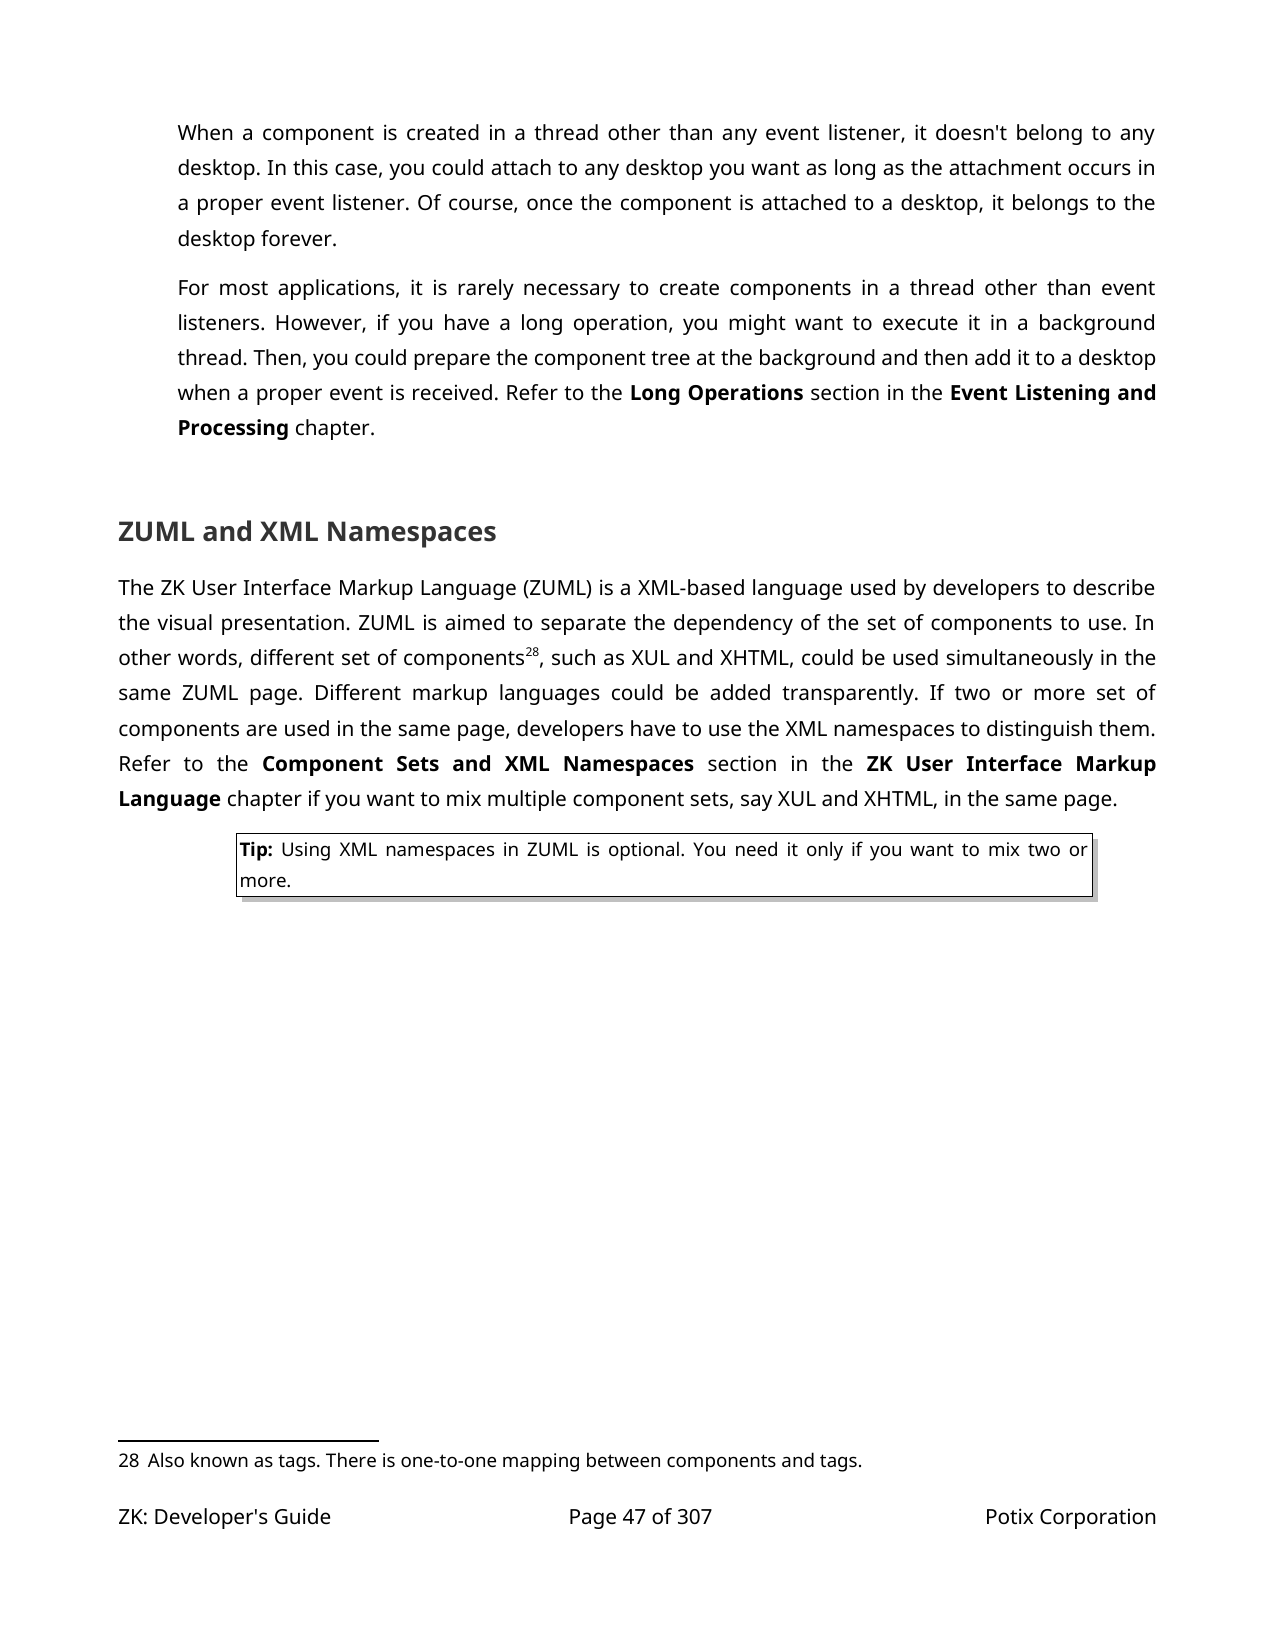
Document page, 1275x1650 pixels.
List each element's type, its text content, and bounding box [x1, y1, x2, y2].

text The ZK User Interface Markup Language (ZUML) is a XML-based language used by developers to describe the visual presentation. ZUML is aimed to separate the dependency of the set of components to use. In other words, different set of components, such as XUL and XHTML, could be used simultaneously in the same ZUML page. Different markup languages could be added transparently. If two or more set of components are used in the same page, developers have to use the XML namespaces to distinguish them. Refer to the Component Sets and XML Namespaces section in the ZK User Interface Markup Language chapter if you want to mix multiple component sets, say XUL and XHTML, in the same page. [118, 573, 1157, 812]
text For most applications, it is rarely necessary to create components in a thread other than event listeners. However, if you have a long operation, you might want to execute it in a background thread. Then, you could prepare the component tree at the background and then add it to a desktop when a proper event is received. Refer to the Long Operations section in the Event Listening and Processing chapter. [177, 273, 1157, 442]
text Also known as tags. There is one-to-one mapping between components and tags. [118, 1447, 1157, 1473]
text Tip: Using XML namespaces in ZUML is optional. You need it only if you want to mix two or more. [237, 834, 1092, 896]
text When a component is created in a thread other than any event listener, it doesn't belong to any desktop. In this case, you could attach to any desktop you want as long as the attachment occurs in a proper event listener. Of course, once the component is attached to a desktop, it belongs to the desktop forever. [177, 118, 1157, 252]
subtitle ZUML and XML Namespaces [118, 512, 1157, 549]
